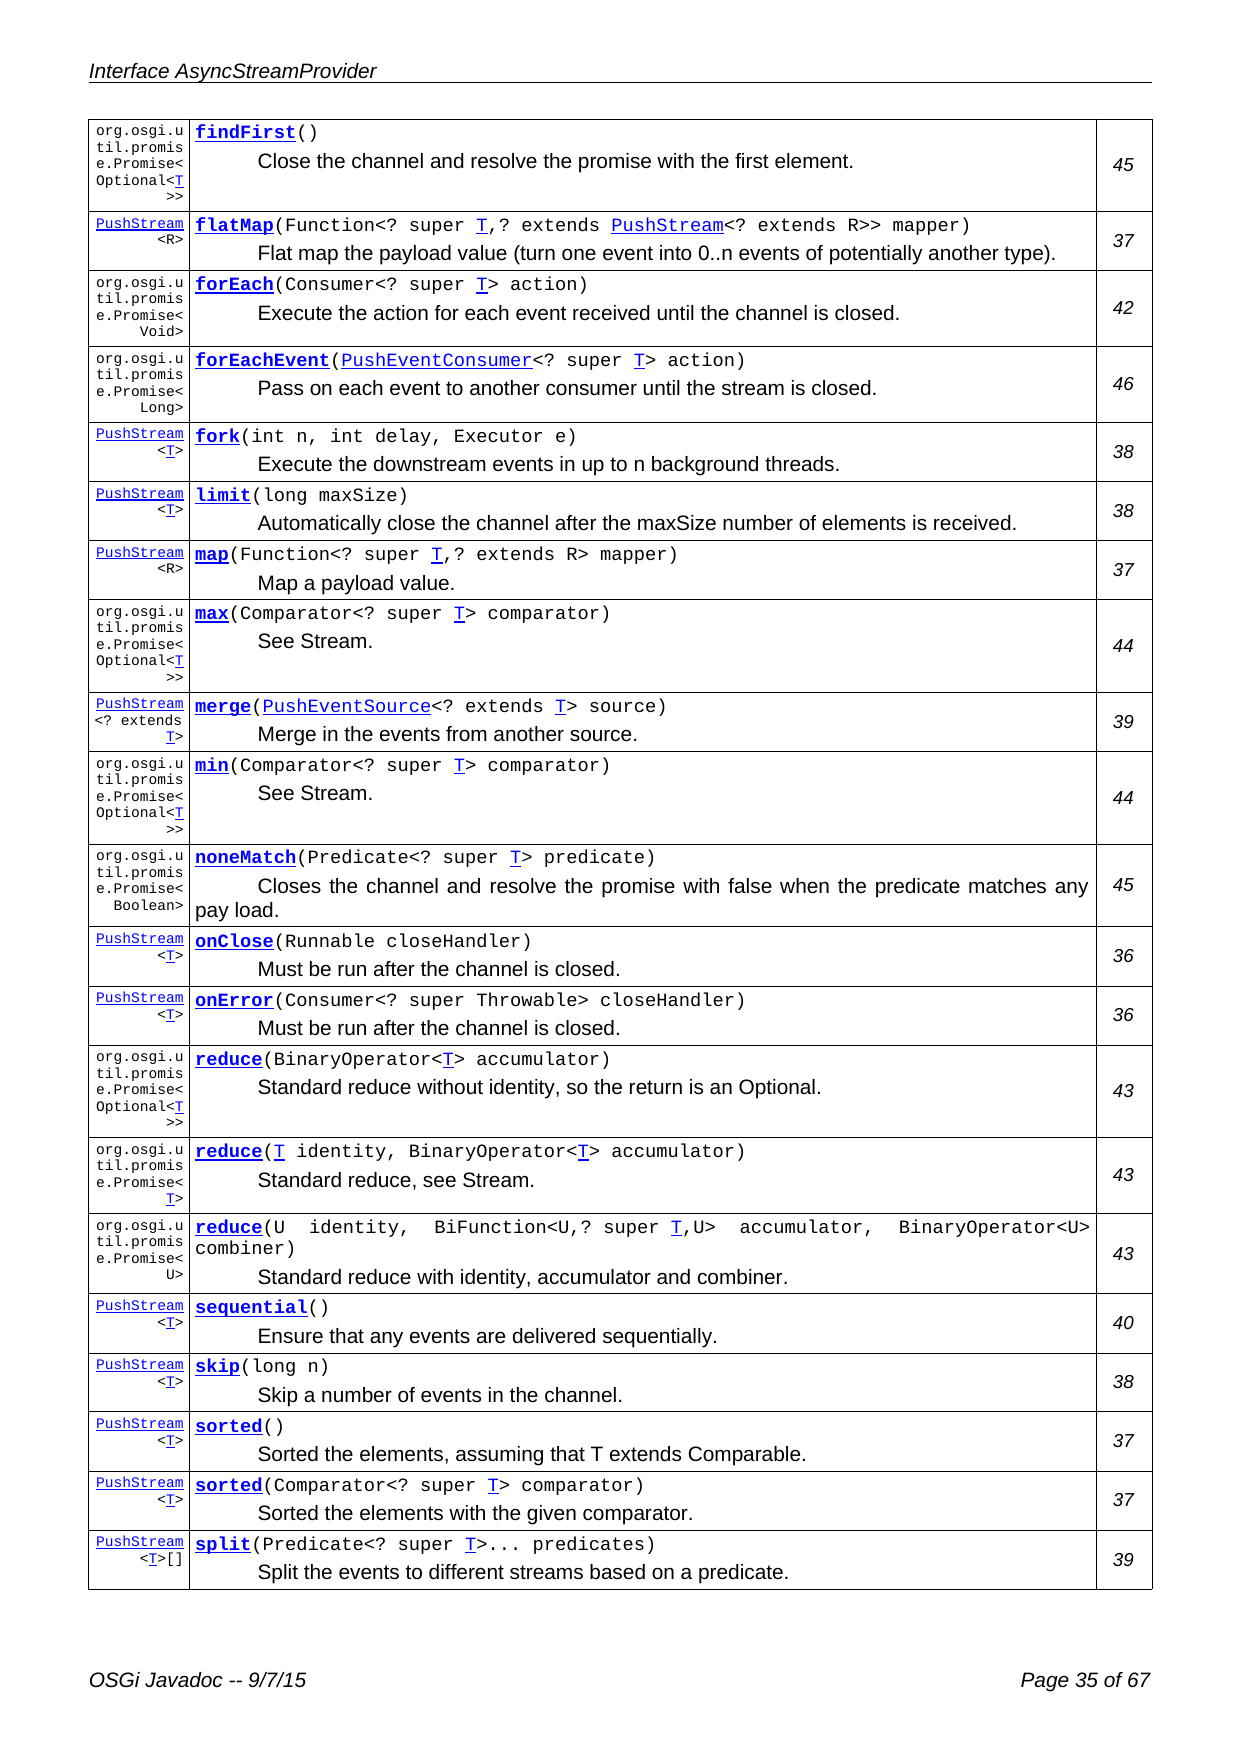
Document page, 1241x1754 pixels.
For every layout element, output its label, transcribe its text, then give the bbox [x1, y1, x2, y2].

table_cell sorted(Comparator<? super T> comparator) Sorted the elements with the given comparator. [190, 1472, 1096, 1529]
table_cell noneMatch(Predicate<? super T> predicate) Closes the channel and resolve the promise with false when the predicate matches any pay load. [190, 845, 1096, 926]
table_cell merge(PushEventSource<? extends T> source) Merge in the events from another source. [190, 693, 1096, 751]
table_cell flatMap(Function<? super T,? extends PushStream<? extends R>> mapper) Flat map the payload value (turn one event into 0..n events of potentially another type). [190, 212, 1096, 270]
table_cell org.osgi.util.promise.Promise<Optional<T>> [89, 120, 189, 211]
table_cell reduce(T identity, BinaryOperator<T> accumulator) Standard reduce, see Stream. [190, 1138, 1096, 1213]
table_cell sorted() Sorted the elements, assuming that T extends Comparable. [190, 1412, 1096, 1471]
table_cell org.osgi.util.promise.Promise<Boolean> [89, 845, 189, 926]
table_cell onError(Consumer<? super Throwable> closeHandler) Must be run after the channel is closed. [190, 987, 1096, 1044]
table_cell 43 [1097, 600, 1152, 692]
table_cell PushStream<T> [89, 1472, 189, 1529]
table_cell findFirst() Close the channel and resolve the promise with the first element. [190, 120, 1096, 211]
table_cell fork(int n, int delay, Executor e) Execute the downstream events in up to n background threads. [190, 423, 1096, 481]
table_cell split(Predicate<? super T>... predicates) Split the events to different streams based on a predicate. [190, 1531, 1096, 1589]
table_cell org.osgi.util.promise.Promise<Optional<T>> [89, 1046, 189, 1137]
table_cell 36 [1097, 927, 1152, 986]
table_cell min(Comparator<? super T> comparator) See Stream. [190, 752, 1096, 843]
table_cell PushStream<T> [89, 1412, 189, 1471]
table_cell org.osgi.util.promise.Promise<Long> [89, 347, 189, 422]
table_cell limit(long maxSize) Automatically close the channel after the maxSize number of elements is received. [190, 482, 1096, 540]
table_cell org.osgi.util.promise.Promise<U> [89, 1214, 189, 1293]
table_cell 39 [1097, 1531, 1152, 1589]
table_cell 37 [1097, 1412, 1152, 1471]
table_cell PushStream<T> [89, 927, 189, 986]
table_cell PushStream<T> [89, 1294, 189, 1352]
table_cell 39 [1097, 1294, 1152, 1352]
table_cell 42 [1097, 1138, 1152, 1213]
table_cell org.osgi.util.promise.Promise<Void> [89, 271, 189, 346]
table_cell 36 [1097, 541, 1152, 599]
table_cell 43 [1097, 1046, 1152, 1137]
table_cell org.osgi.util.promise.Promise<Optional<T>> [89, 752, 189, 843]
table_cell 44 [1097, 845, 1152, 926]
table_cell PushStream<T> [89, 1354, 189, 1411]
table_cell reduce(U identity, BiFunction<U,? super T,U> accumulator, BinaryOperator<U> combiner) Standard reduce with identity, accumulator and combiner. [190, 1214, 1096, 1293]
table_cell 37 [1097, 1472, 1152, 1529]
table_cell sequential() Ensure that any events are delivered sequentially. [190, 1294, 1096, 1352]
table_cell reduce(BinaryOperator<T> accumulator) Standard reduce without identity, so the return is an Optional. [190, 1046, 1096, 1137]
table_cell PushStream<T> [89, 423, 189, 481]
table_cell 38 [1097, 423, 1152, 481]
table_cell map(Function<? super T,? extends R> mapper) Map a payload value. [190, 541, 1096, 599]
table_cell PushStream<R> [89, 212, 189, 270]
table_cell PushStream<T>[] [89, 1531, 189, 1589]
table_cell forEachEvent(PushEventConsumer<? super T> action) Pass on each event to another consumer until the stream is closed. [190, 347, 1096, 422]
table_cell org.osgi.util.promise.Promise<Optional<T>> [89, 600, 189, 692]
table_cell PushStream<T> [89, 987, 189, 1044]
table_cell onClose(Runnable closeHandler) Must be run after the channel is closed. [190, 927, 1096, 986]
table_cell 43 [1097, 752, 1152, 843]
table_cell PushStream<T> [89, 482, 189, 540]
table_cell 43 [1097, 1214, 1152, 1293]
table_cell 39 [1097, 693, 1152, 751]
table_cell skip(long n) Skip a number of events in the channel. [190, 1354, 1096, 1411]
table_cell 42 [1097, 271, 1152, 346]
table_cell 37 [1097, 212, 1152, 270]
table_cell 37 [1097, 482, 1152, 540]
table_cell PushStream<? extends T> [89, 693, 189, 751]
table_cell 38 [1097, 1354, 1152, 1411]
table_cell org.osgi.util.promise.Promise<T> [89, 1138, 189, 1213]
table_cell max(Comparator<? super T> comparator) See Stream. [190, 600, 1096, 692]
table_cell 36 [1097, 987, 1152, 1044]
table_cell forEach(Consumer<? super T> action) Execute the action for each event received until the channel is closed. [190, 271, 1096, 346]
table_cell 45 [1097, 347, 1152, 422]
table_cell PushStream<R> [89, 541, 189, 599]
table_cell 45 [1097, 120, 1152, 211]
